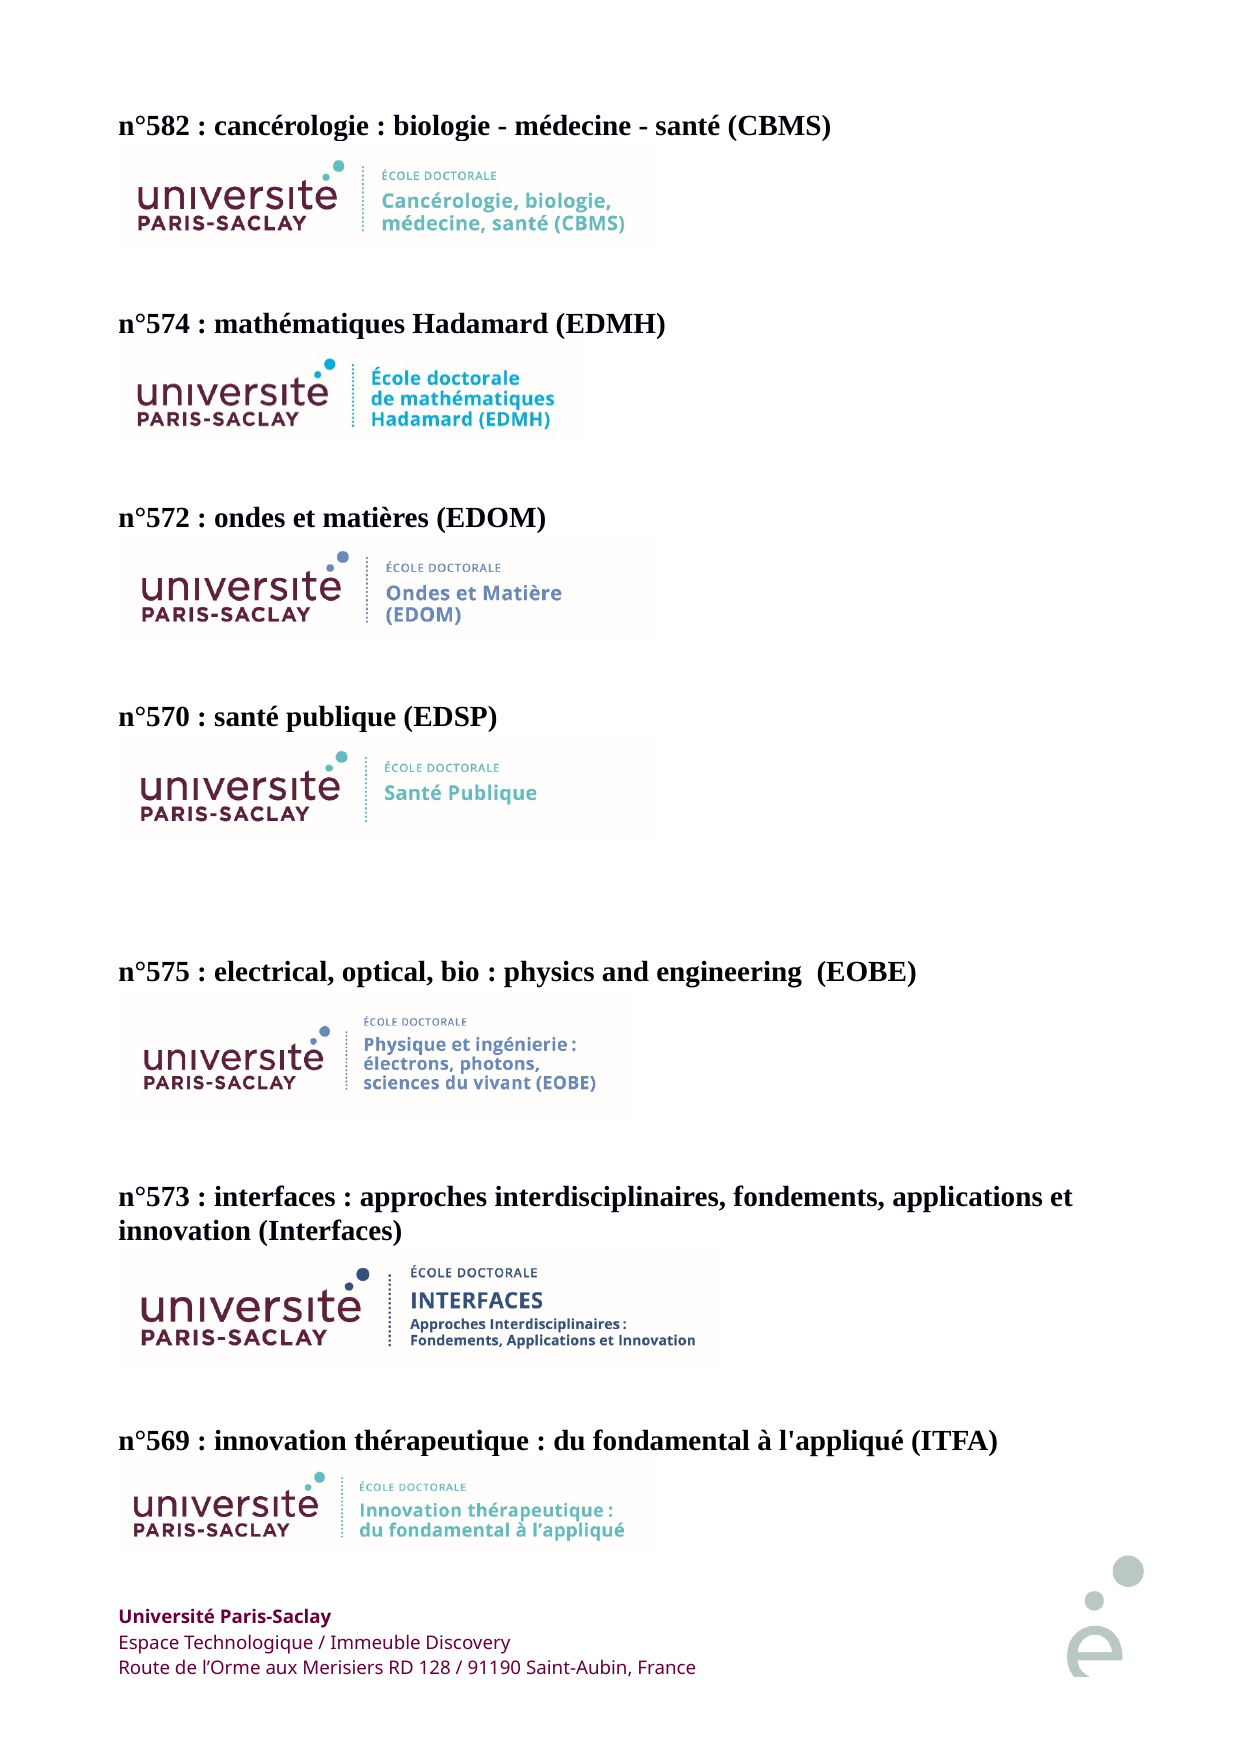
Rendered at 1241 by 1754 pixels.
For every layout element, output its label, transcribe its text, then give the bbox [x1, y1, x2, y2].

text n°569 : innovation thérapeutique : du fondamental à l'appliqué (ITFA) [118, 1423, 1122, 1456]
picture [118, 988, 632, 1120]
picture [118, 1456, 659, 1556]
picture [118, 533, 658, 642]
text n°575 : electrical, optical, bio : physics and engineering (EOBE) [118, 954, 1122, 988]
picture [118, 141, 658, 249]
picture [1060, 1547, 1155, 1677]
subtitle n°582 : cancérologie : biologie - médecine - santé (CBMS) [118, 108, 1122, 141]
picture [118, 339, 586, 443]
subtitle n°572 : ondes et matières (EDOM) [118, 500, 1122, 534]
text n°570 : santé publique (EDSP) [118, 699, 1122, 732]
picture [118, 732, 658, 840]
picture [118, 1246, 725, 1366]
subtitle n°573 : interfaces : approches interdisciplinaires, fondements, applications et innovation (Interfaces) [118, 1179, 1122, 1246]
subtitle n°574 : mathématiques Hadamard (EDMH) [118, 306, 1122, 340]
